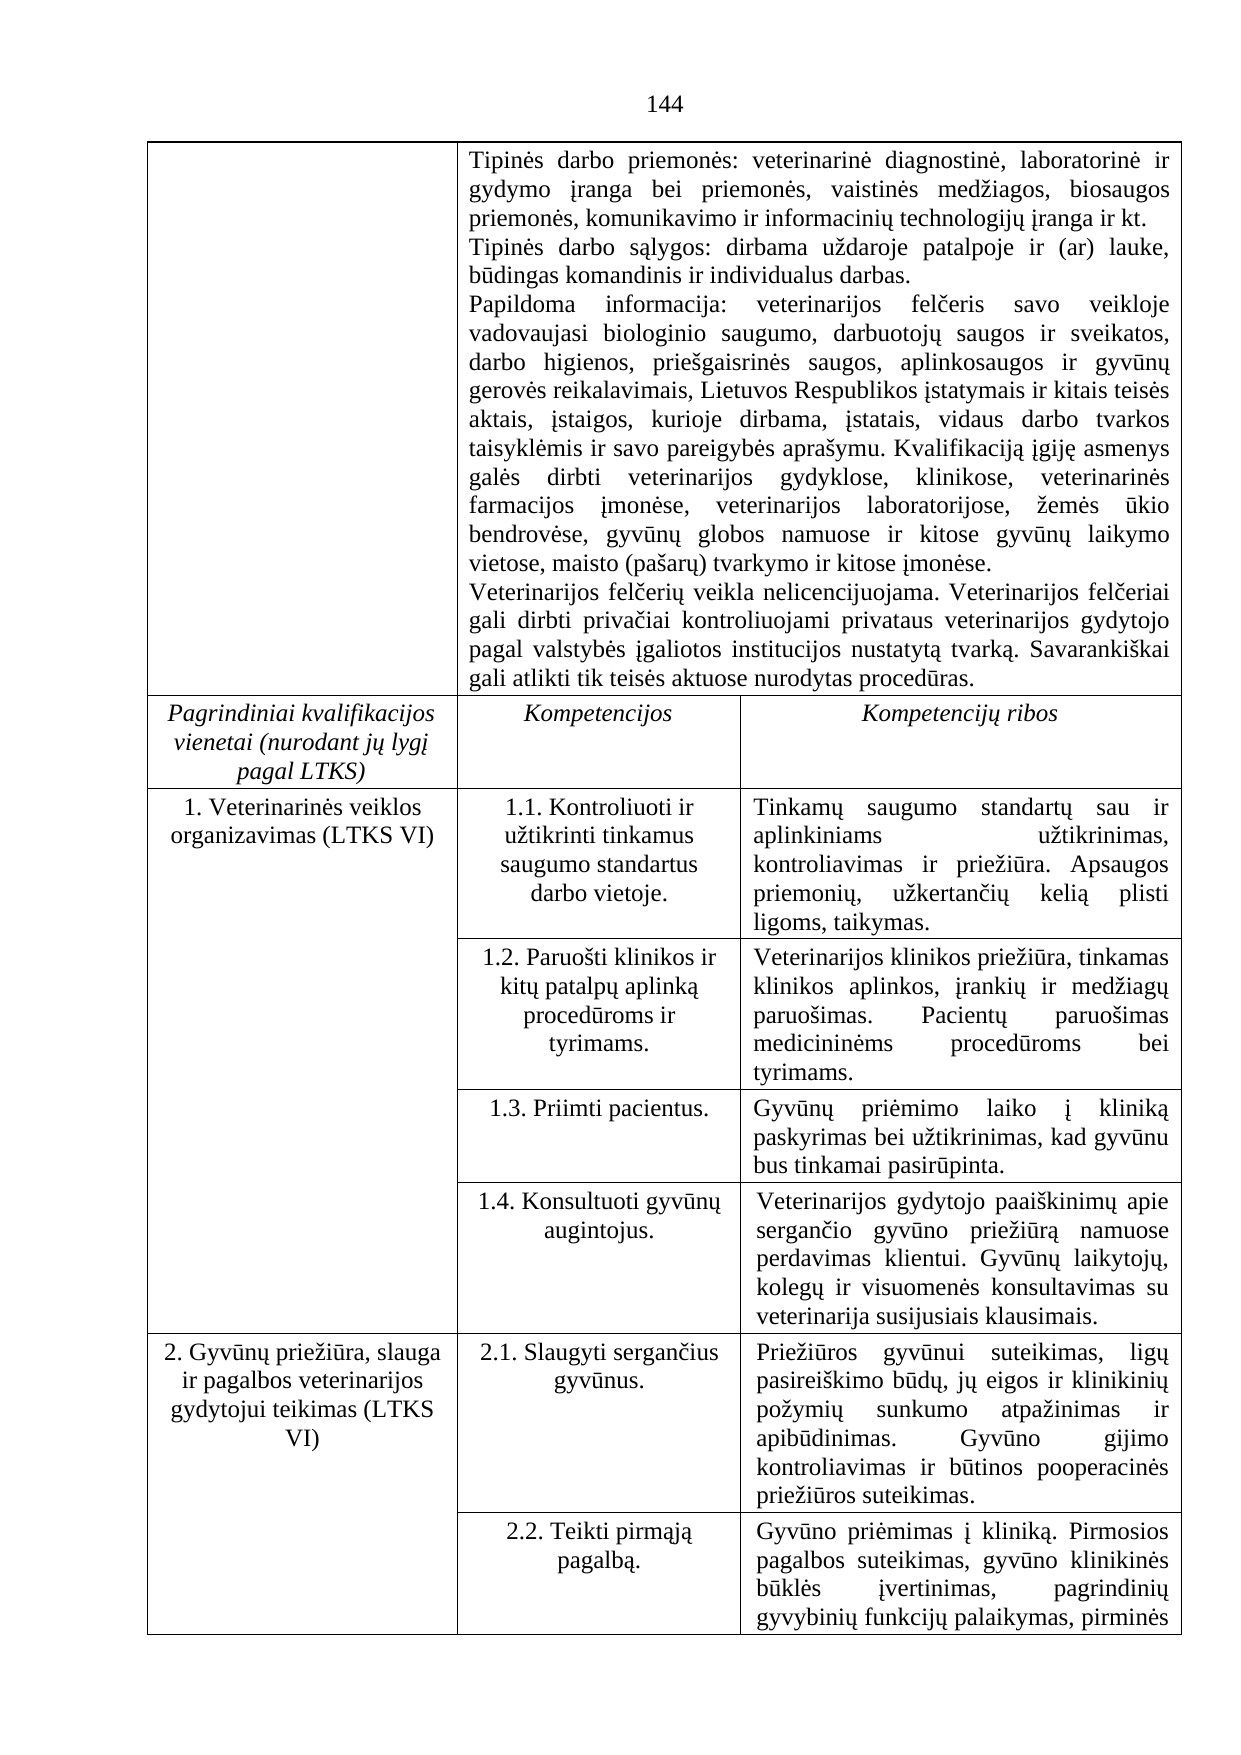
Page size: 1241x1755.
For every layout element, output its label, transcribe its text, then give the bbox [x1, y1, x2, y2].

table_cell Priežiūros gyvūnui suteikimas, ligų pasireiškimo būdų, jų eigos ir klinikinių požymių sunkumo atpažinimas ir apibūdinimas. Gyvūno gijimo kontroliavimas ir būtinos pooperacinės priežiūros suteikimas. [741, 1334, 1181, 1512]
table_cell Kompetencijos [458, 696, 740, 788]
table_cell Kompetencijų ribos [741, 696, 1181, 788]
table_cell Veterinarijos klinikos priežiūra, tinkamas klinikos aplinkos, įrankių ir medžiagų paruošimas. Pacientų paruošimas medicininėms procedūroms bei tyrimams. [741, 939, 1181, 1089]
table_header Tipinės darbo priemonės: veterinarinė diagnostinė, laboratorinė ir gydymo įranga bei priemonės, vaistinės medžiagos, biosaugos priemonės, komunikavimo ir informacinių technologijų įranga ir kt. Tipinės darbo sąlygos: dirbama uždaroje patalpoje ir (ar) lauke, būdingas komandinis ir individualus darbas. Papildoma informacija: veterinarijos felčeris savo veikloje vadovaujasi biologinio saugumo, darbuotojų saugos ir sveikatos, darbo higienos, priešgaisrinės saugos, aplinkosaugos ir gyvūnų gerovės reikalavimais, Lietuvos Respublikos įstatymais ir kitais teisės aktais, įstaigos, kurioje dirbama, įstatais, vidaus darbo tvarkos taisyklėmis ir savo pareigybės aprašymu. Kvalifikaciją įgiję asmenys galės dirbti veterinarijos gydyklose, klinikose, veterinarinės farmacijos įmonėse, veterinarijos laboratorijose, žemės ūkio bendrovėse, gyvūnų globos namuose ir kitose gyvūnų laikymo vietose, maisto (pašarų) tvarkymo ir kitose įmonėse. Veterinarijos felčerių veikla nelicencijuojama. Veterinarijos felčeriai gali dirbti privačiai kontroliuojami privataus veterinarijos gydytojo pagal valstybės įgaliotos institucijos nustatytą tvarką. Savarankiškai gali atlikti tik teisės aktuose nurodytas procedūras. [458, 143, 1181, 694]
table_cell 2.2. Teikti pirmąją pagalbą. [458, 1513, 740, 1634]
table_cell 2. Gyvūnų priežiūra, slauga ir pagalbos veterinarijos gydytojui teikimas (LTKS VI) [148, 1334, 457, 1634]
table_cell Gyvūnų priėmimo laiko į kliniką paskyrimas bei užtikrinimas, kad gyvūnu bus tinkamai pasirūpinta. [741, 1090, 1181, 1182]
table_cell 2.1. Slaugyti sergančius gyvūnus. [458, 1334, 740, 1512]
table_cell 1.4. Konsultuoti gyvūnų augintojus. [458, 1183, 740, 1333]
table_cell 1. Veterinarinės veiklos organizavimas (LTKS VI) [148, 789, 457, 1333]
table_header [148, 143, 457, 694]
table_cell Pagrindiniai kvalifikacijos vienetai (nurodant jų lygį pagal LTKS) [148, 696, 457, 788]
table_cell 1.3. Priimti pacientus. [458, 1090, 740, 1182]
table_cell Gyvūno priėmimas į kliniką. Pirmosios pagalbos suteikimas, gyvūno klinikinės būklės įvertinimas, pagrindinių gyvybinių funkcijų palaikymas, pirminės [741, 1513, 1181, 1634]
table_cell Veterinarijos gydytojo paaiškinimų apie sergančio gyvūno priežiūrą namuose perdavimas klientui. Gyvūnų laikytojų, kolegų ir visuomenės konsultavimas su veterinarija susijusiais klausimais. [741, 1183, 1181, 1333]
table_cell 1.2. Paruošti klinikos ir kitų patalpų aplinką procedūroms ir tyrimams. [458, 939, 740, 1089]
table_cell 1.1. Kontroliuoti ir užtikrinti tinkamus saugumo standartus darbo vietoje. [458, 789, 740, 938]
table_cell Tinkamų saugumo standartų sau ir aplinkiniams užtikrinimas, kontroliavimas ir priežiūra. Apsaugos priemonių, užkertančių kelią plisti ligoms, taikymas. [741, 789, 1181, 938]
